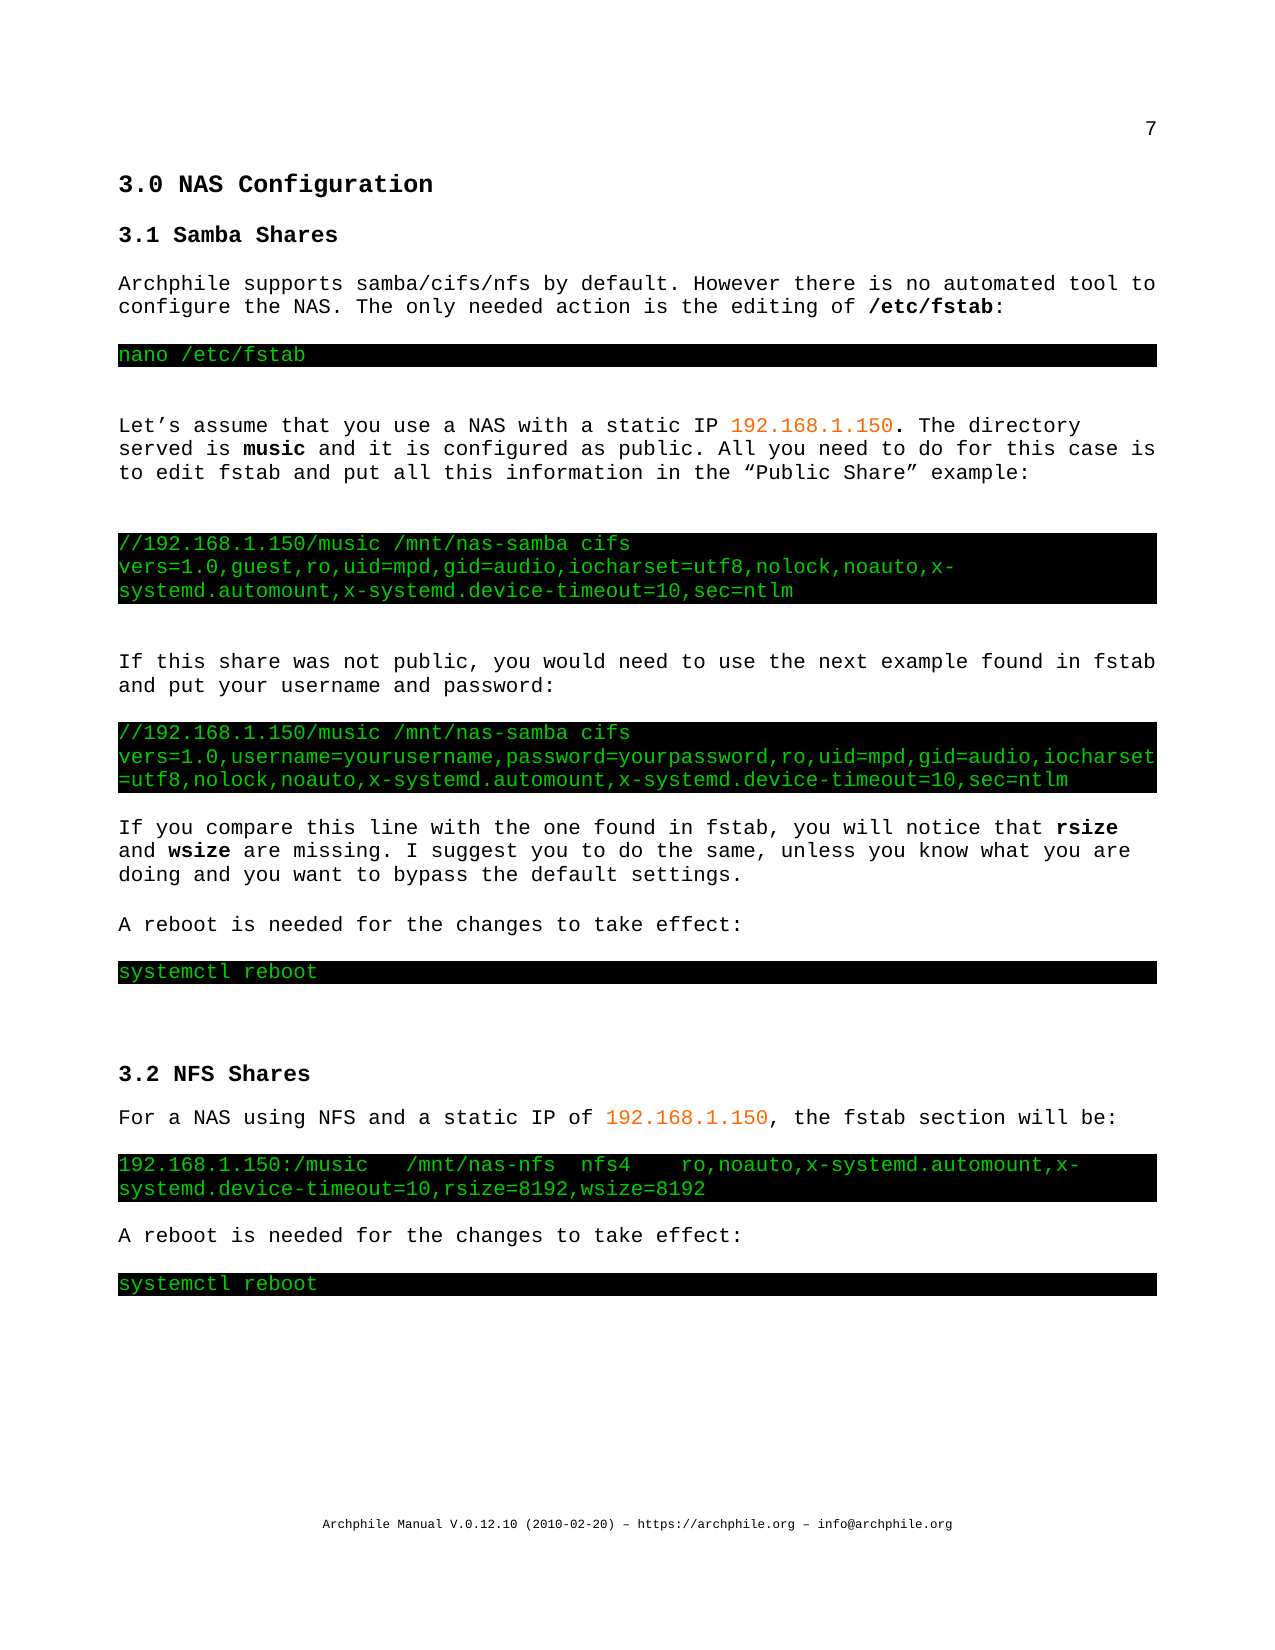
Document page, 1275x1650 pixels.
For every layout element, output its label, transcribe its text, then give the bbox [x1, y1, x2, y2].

text If this share was not public, you would need to use the next example found in fstab and put your username and password: [118, 651, 1157, 698]
text //192.168.1.150/music /mnt/nas-samba cifs vers=1.0,username=yourusername,password=yourpassword,ro,uid=mpd,gid=audio,iocharset=utf8,nolock,noauto,x-systemd.automount,x-systemd.device-timeout=10,sec=ntlm [118, 722, 1157, 793]
text systemctl reboot [118, 1273, 1157, 1296]
text 192.168.1.150:/music /mnt/nas-nfs nfs4 ro,noauto,x-systemd.automount,x-systemd.device-timeout=10,rsize=8192,wsize=8192 [118, 1154, 1157, 1202]
text Archphile supports samba/cifs/nfs by default. However there is no automated tool to configure the NAS. The only needed action is the editing of /etc/fstab: [118, 273, 1157, 320]
text 3.1 Samba Shares [118, 223, 1157, 249]
text Let’s assume that you use a NAS with a static IP 192.168.1.150. The directory served is music and it is configured as public. All you need to do for this case is to edit fstab and put all this information in the “Public Share” example: [118, 415, 1157, 486]
text For a NAS using NFS and a static IP of 192.168.1.150, the fstab section will be: [118, 1107, 1157, 1131]
text A reboot is needed for the changes to take effect: [118, 913, 1157, 937]
text nano /etc/fstab [118, 344, 1157, 367]
text A reboot is needed for the changes to take effect: [118, 1225, 1157, 1249]
text 3.2 NFS Shares [118, 1062, 1157, 1088]
text systemctl reboot [118, 961, 1157, 984]
text //192.168.1.150/music /mnt/nas-samba cifs vers=1.0,guest,ro,uid=mpd,gid=audio,iocharset=utf8,nolock,noauto,x-systemd.automount,x-systemd.device-timeout=10,sec=ntlm [118, 533, 1157, 604]
text 3.0 NAS Configuration [118, 171, 1157, 199]
text If you compare this line with the one found in fstab, you will notice that rsize and wsize are missing. I suggest you to do the same, unless you know what you are doing and you want to bypass the default settings. [118, 817, 1157, 888]
